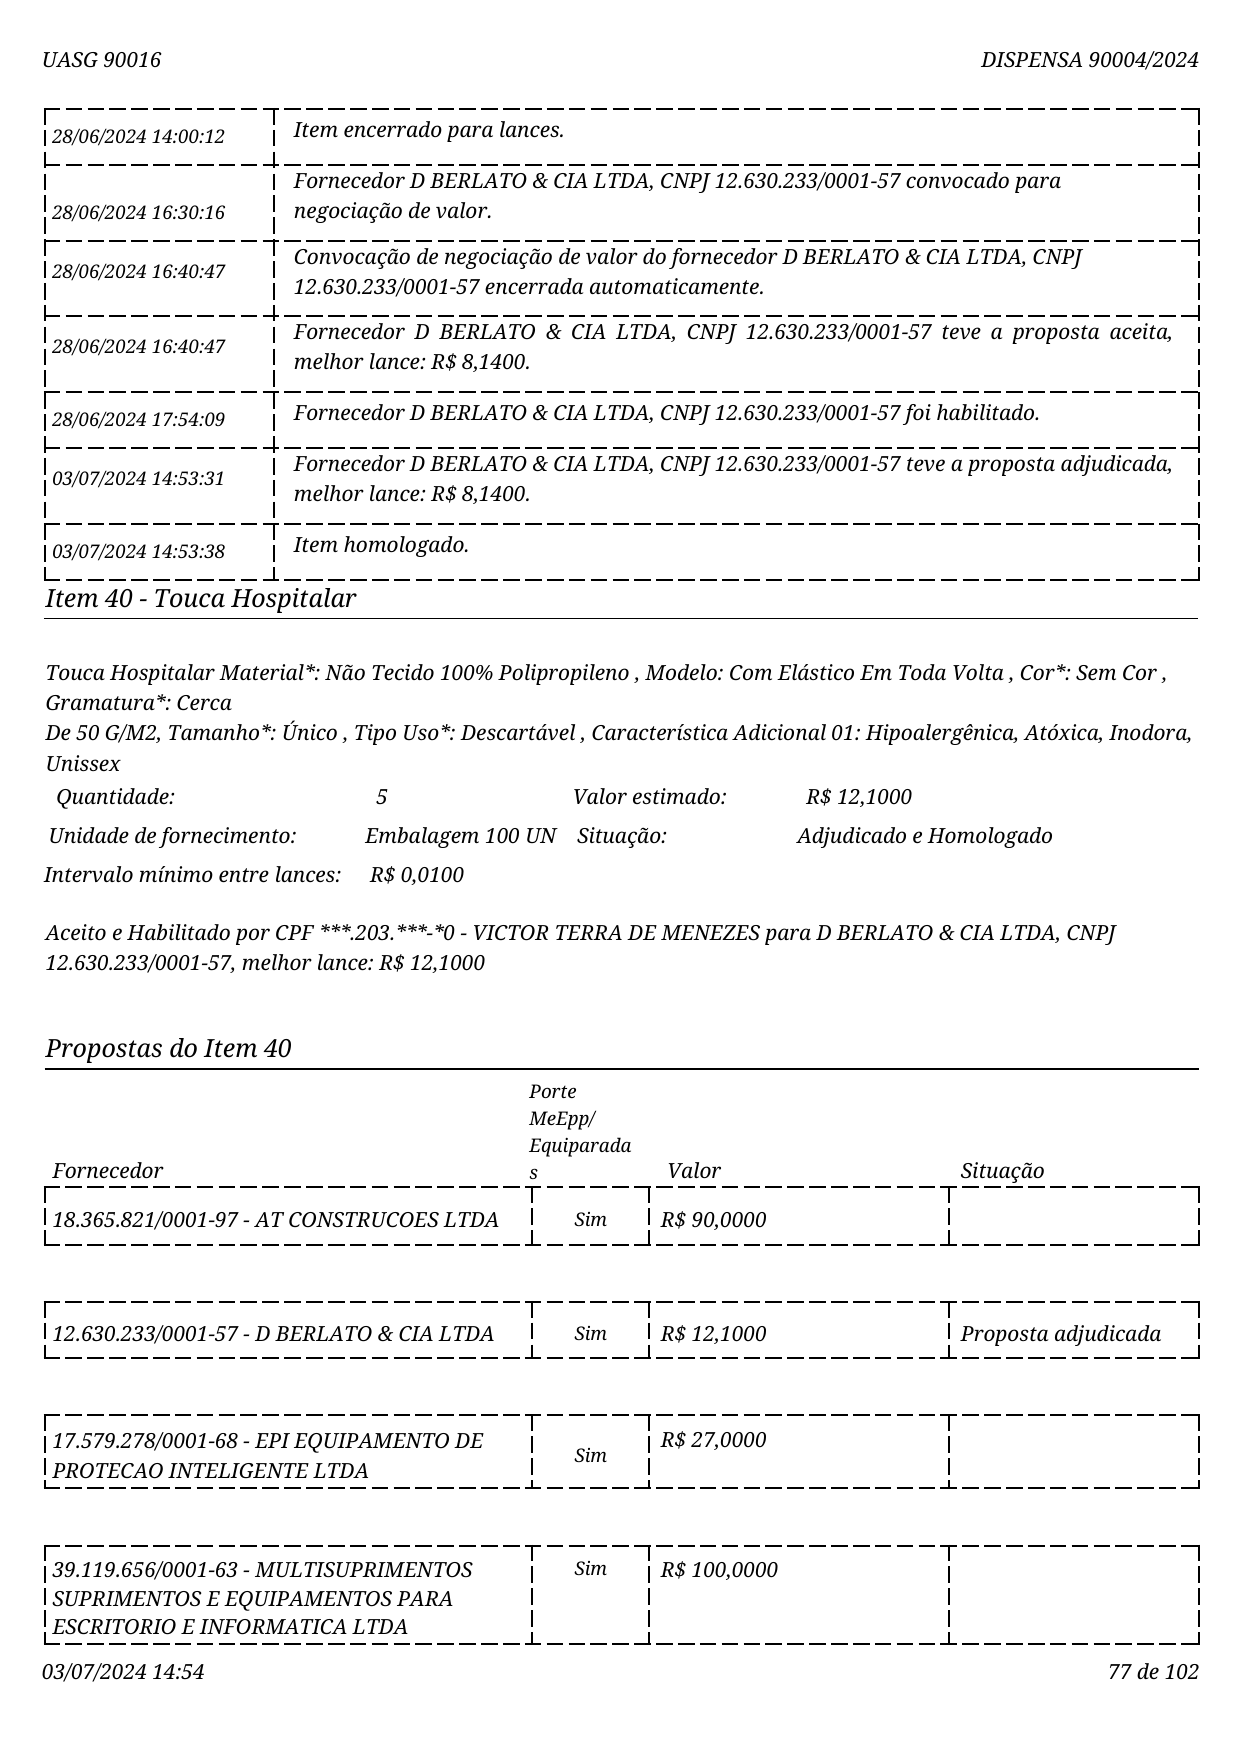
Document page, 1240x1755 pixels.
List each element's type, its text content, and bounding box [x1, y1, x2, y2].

table_cell [949, 1545, 1199, 1642]
table_cell [649, 1244, 949, 1301]
table_cell Fornecedor D BERLATO & CIA LTDA, CNPJ 12.630.233/0001-57 foi habilitado. [274, 391, 1199, 447]
table_cell Fornecedor D BERLATO & CIA LTDA, CNPJ 12.630.233/0001-57 teve a proposta aceita, melhor lance: R$ 8,1400. [274, 315, 1199, 391]
table_cell Convocação de negociação de valor do fornecedor D BERLATO & CIA LTDA, CNPJ 12.630.233/0001-57 encerrada automaticamente. [274, 240, 1199, 315]
table_header Situação [949, 1070, 1199, 1186]
table_cell R$ 90,0000 [649, 1186, 949, 1243]
table_cell Proposta adjudicada [949, 1301, 1199, 1357]
table_cell Sim [532, 1414, 649, 1487]
table_cell Fornecedor D BERLATO & CIA LTDA, CNPJ 12.630.233/0001-57 teve a proposta adjudicada, melhor lance: R$ 8,1400. [274, 447, 1199, 522]
table_cell 28/06/2024 16:40:47 [45, 315, 274, 391]
table_cell [532, 1357, 649, 1414]
table_cell [45, 1357, 532, 1414]
table_cell 28/06/2024 14:00:12 [45, 108, 274, 164]
table_header Fornecedor [45, 1070, 532, 1186]
table_cell 03/07/2024 14:53:31 [45, 447, 274, 522]
table_header Porte MeEpp/ Equiparadas [532, 1070, 649, 1186]
table_cell 28/06/2024 16:30:16 [45, 164, 274, 240]
table_cell [649, 1357, 949, 1414]
text Propostas do Item 40 [45, 1030, 1202, 1064]
table_cell 18.365.821/0001-97 - AT CONSTRUCOES LTDA [45, 1186, 532, 1243]
table_cell [649, 1487, 949, 1544]
table_cell [949, 1244, 1199, 1301]
text Item 40 - Touca Hospitalar [45, 581, 1202, 615]
table_cell [532, 1487, 649, 1544]
table_cell R$ 12,1000 [649, 1301, 949, 1357]
text Unidade de fornecimento: Embalagem 100 UN Situação: Adjudicado e Homologado [44, 821, 1202, 849]
table_cell 28/06/2024 17:54:09 [45, 391, 274, 447]
table_cell 17.579.278/0001-68 - EPI EQUIPAMENTO DE PROTECAO INTELIGENTE LTDA [45, 1414, 532, 1487]
table_cell [45, 1487, 532, 1544]
table_cell Sim [532, 1186, 649, 1243]
table_cell [532, 1244, 649, 1301]
table_cell 12.630.233/0001-57 - D BERLATO & CIA LTDA [45, 1301, 532, 1357]
table_cell Fornecedor D BERLATO & CIA LTDA, CNPJ 12.630.233/0001-57 convocado para negociação de valor. [274, 164, 1199, 240]
table_cell [949, 1414, 1199, 1487]
text Touca Hospitalar Material*: Não Tecido 100% Polipropileno , Modelo: Com Elástico Em Toda Volta , Cor*: Sem Cor , Gramatura*: Cerca [45, 658, 1202, 717]
text Quantidade: 5 Valor estimado: R$ 12,1000 [44, 782, 1202, 810]
table_cell [45, 1244, 532, 1301]
table_cell R$ 100,0000 [649, 1545, 949, 1642]
table_cell [949, 1487, 1199, 1544]
table_cell Item encerrado para lances. [274, 108, 1199, 164]
table_cell [949, 1357, 1199, 1414]
table_cell R$ 27,0000 [649, 1414, 949, 1487]
table_cell Item homologado. [274, 523, 1199, 579]
table_cell [949, 1186, 1199, 1243]
text Aceito e Habilitado por CPF ***.203.***-*0 - VICTOR TERRA DE MENEZES para D BERLATO & CIA LTDA, CNPJ 12.630.233/0001-57, melhor lance: R$ 12,1000 [45, 918, 1202, 976]
text Intervalo mínimo entre lances: R$ 0,0100 [44, 860, 1202, 889]
table_cell 03/07/2024 14:53:38 [45, 523, 274, 579]
table_cell 39.119.656/0001-63 - MULTISUPRIMENTOS SUPRIMENTOS E EQUIPAMENTOS PARA ESCRITORIO E INFORMATICA LTDA [45, 1545, 532, 1642]
table_cell Sim [532, 1301, 649, 1357]
table_header Valor [649, 1070, 949, 1186]
table_cell 28/06/2024 16:40:47 [45, 240, 274, 315]
table_cell Sim [532, 1545, 649, 1642]
text De 50 G/M2, Tamanho*: Único , Tipo Uso*: Descartável , Característica Adicional 01: Hipoalergênica, Atóxica, Inodora, Unissex [45, 718, 1202, 777]
